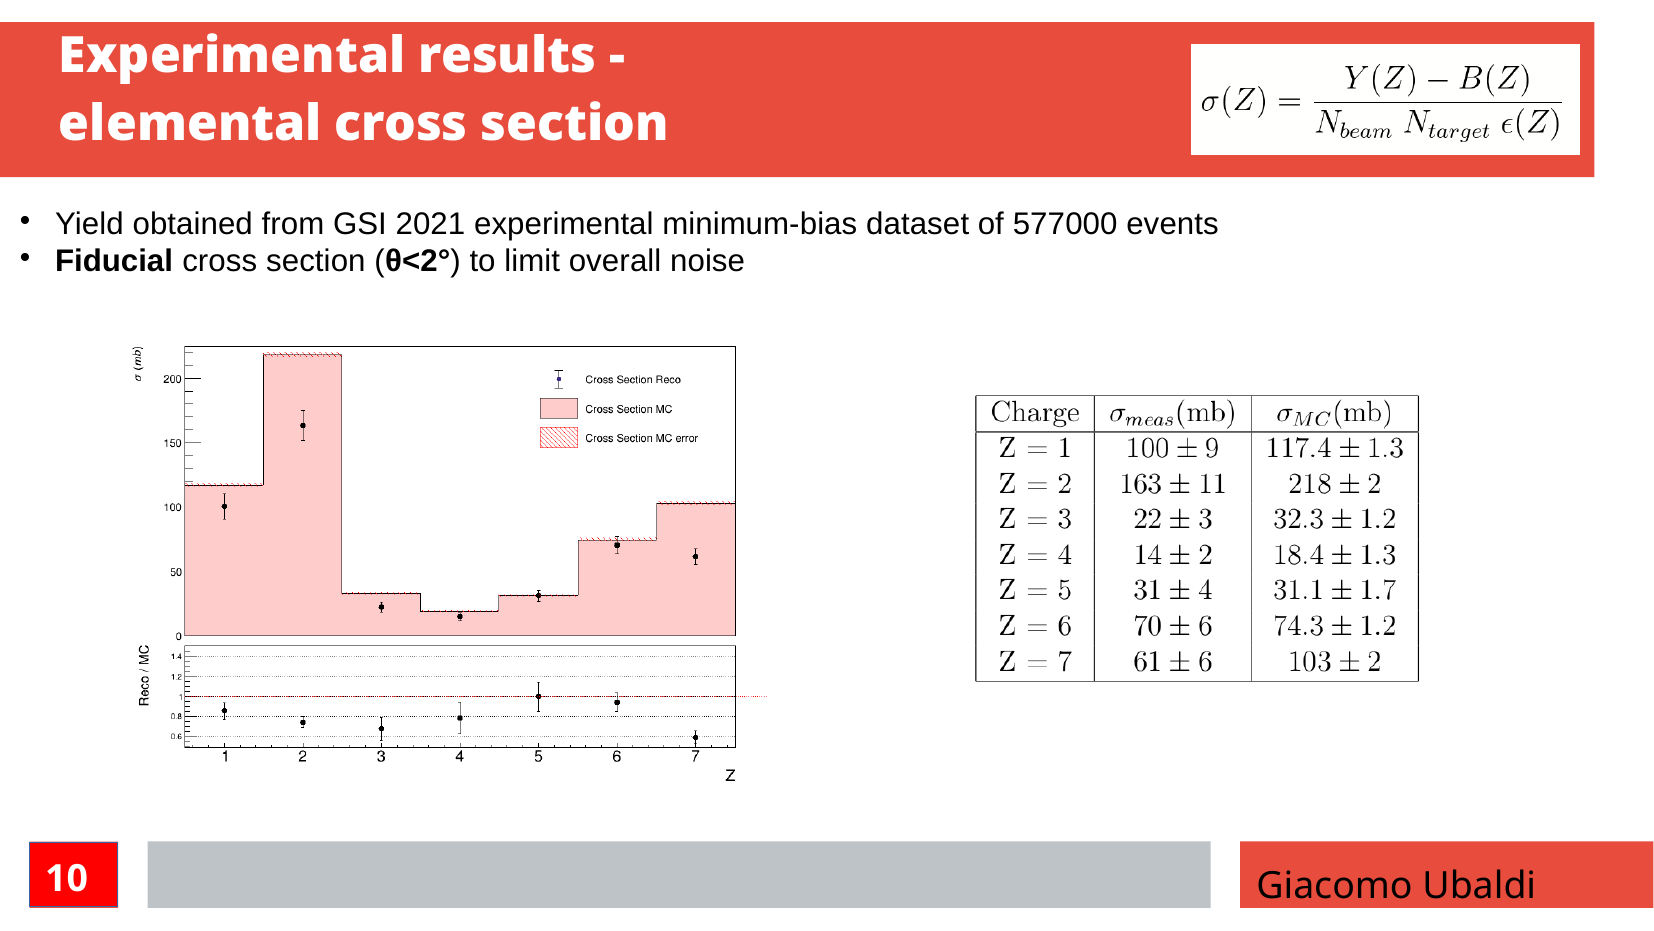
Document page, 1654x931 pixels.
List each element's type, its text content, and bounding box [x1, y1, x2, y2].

text_box [1191, 44, 1580, 155]
text_box [29, 842, 118, 907]
text_box Giacomo Ubaldi [1241, 850, 1568, 910]
picture [1201, 64, 1562, 142]
picture [940, 370, 1444, 697]
picture [120, 329, 767, 816]
title Experimental results - elemental cross section [59, 44, 1595, 156]
text_box Yield obtained from GSI 2021 experimental minimum-bias dataset of 577000 events Fiducial cross section (θ<2°) to limit overall noise [5, 195, 1547, 337]
text_box 10 [30, 844, 113, 903]
